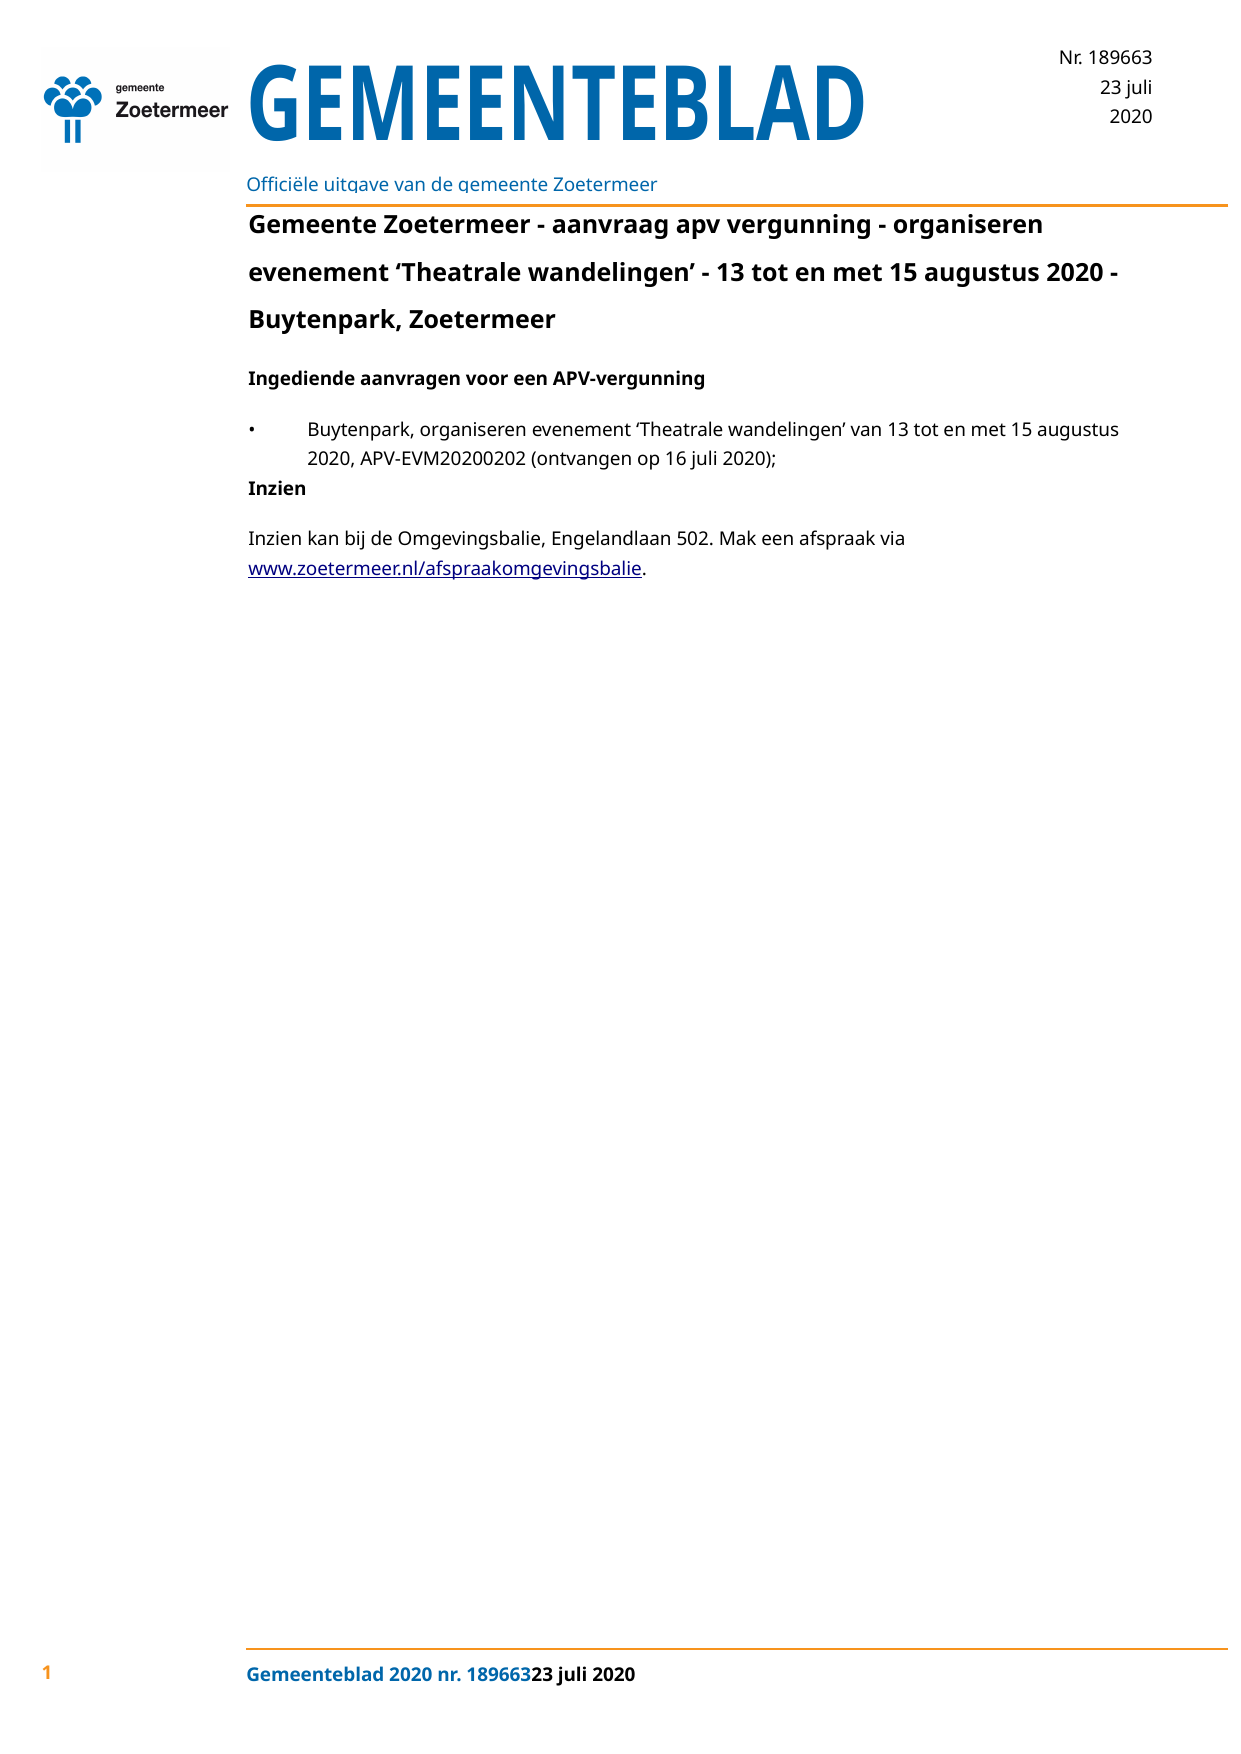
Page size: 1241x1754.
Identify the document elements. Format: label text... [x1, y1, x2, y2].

text Gemeente Zoetermeer - aanvraag apv vergunning - organiseren evenement ‘Theatrale wandelingen’ - 13 tot en met 15 augustus 2020 - Buytenpark, Zoetermeer [248, 207, 1152, 336]
text Inzien [248, 475, 1152, 501]
text Ingediende aanvragen voor een APV-vergunning [248, 366, 1152, 391]
text Inzien kan bij de Omgevingsbalie, Engelandlaan 502. Mak een afspraak via www.zoetermeer.nl/afspraakomgevingsbalie. [248, 526, 1152, 581]
picture [41, 47, 231, 172]
list Buytenpark, organiseren evenement ‘Theatrale wandelingen’ van 13 tot en met 15 augustus 2020, APV-EVM20200202 (ontvangen op 16 juli 2020); [248, 416, 1152, 471]
